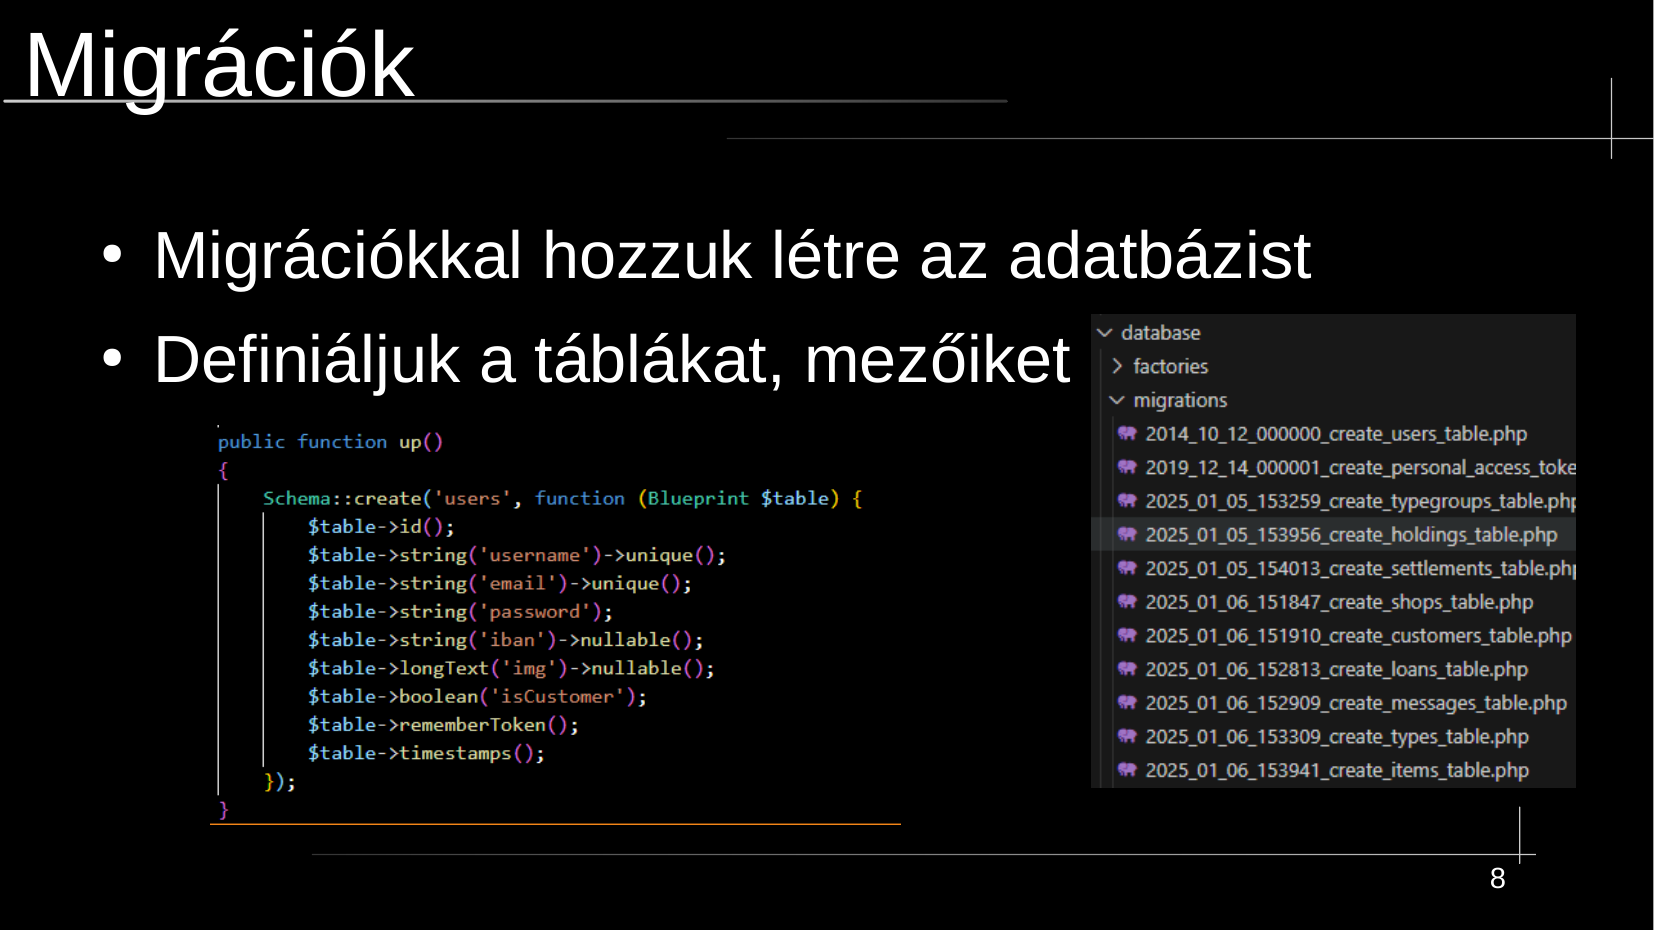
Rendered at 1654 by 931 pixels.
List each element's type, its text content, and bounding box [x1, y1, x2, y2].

title Migrációk [23, 11, 1589, 119]
picture [1091, 314, 1576, 788]
list Migrációkkal hozzuk létre az adatbázist Definiáljuk a táblákat, mezőiket [82, 217, 1571, 758]
picture [210, 425, 901, 826]
